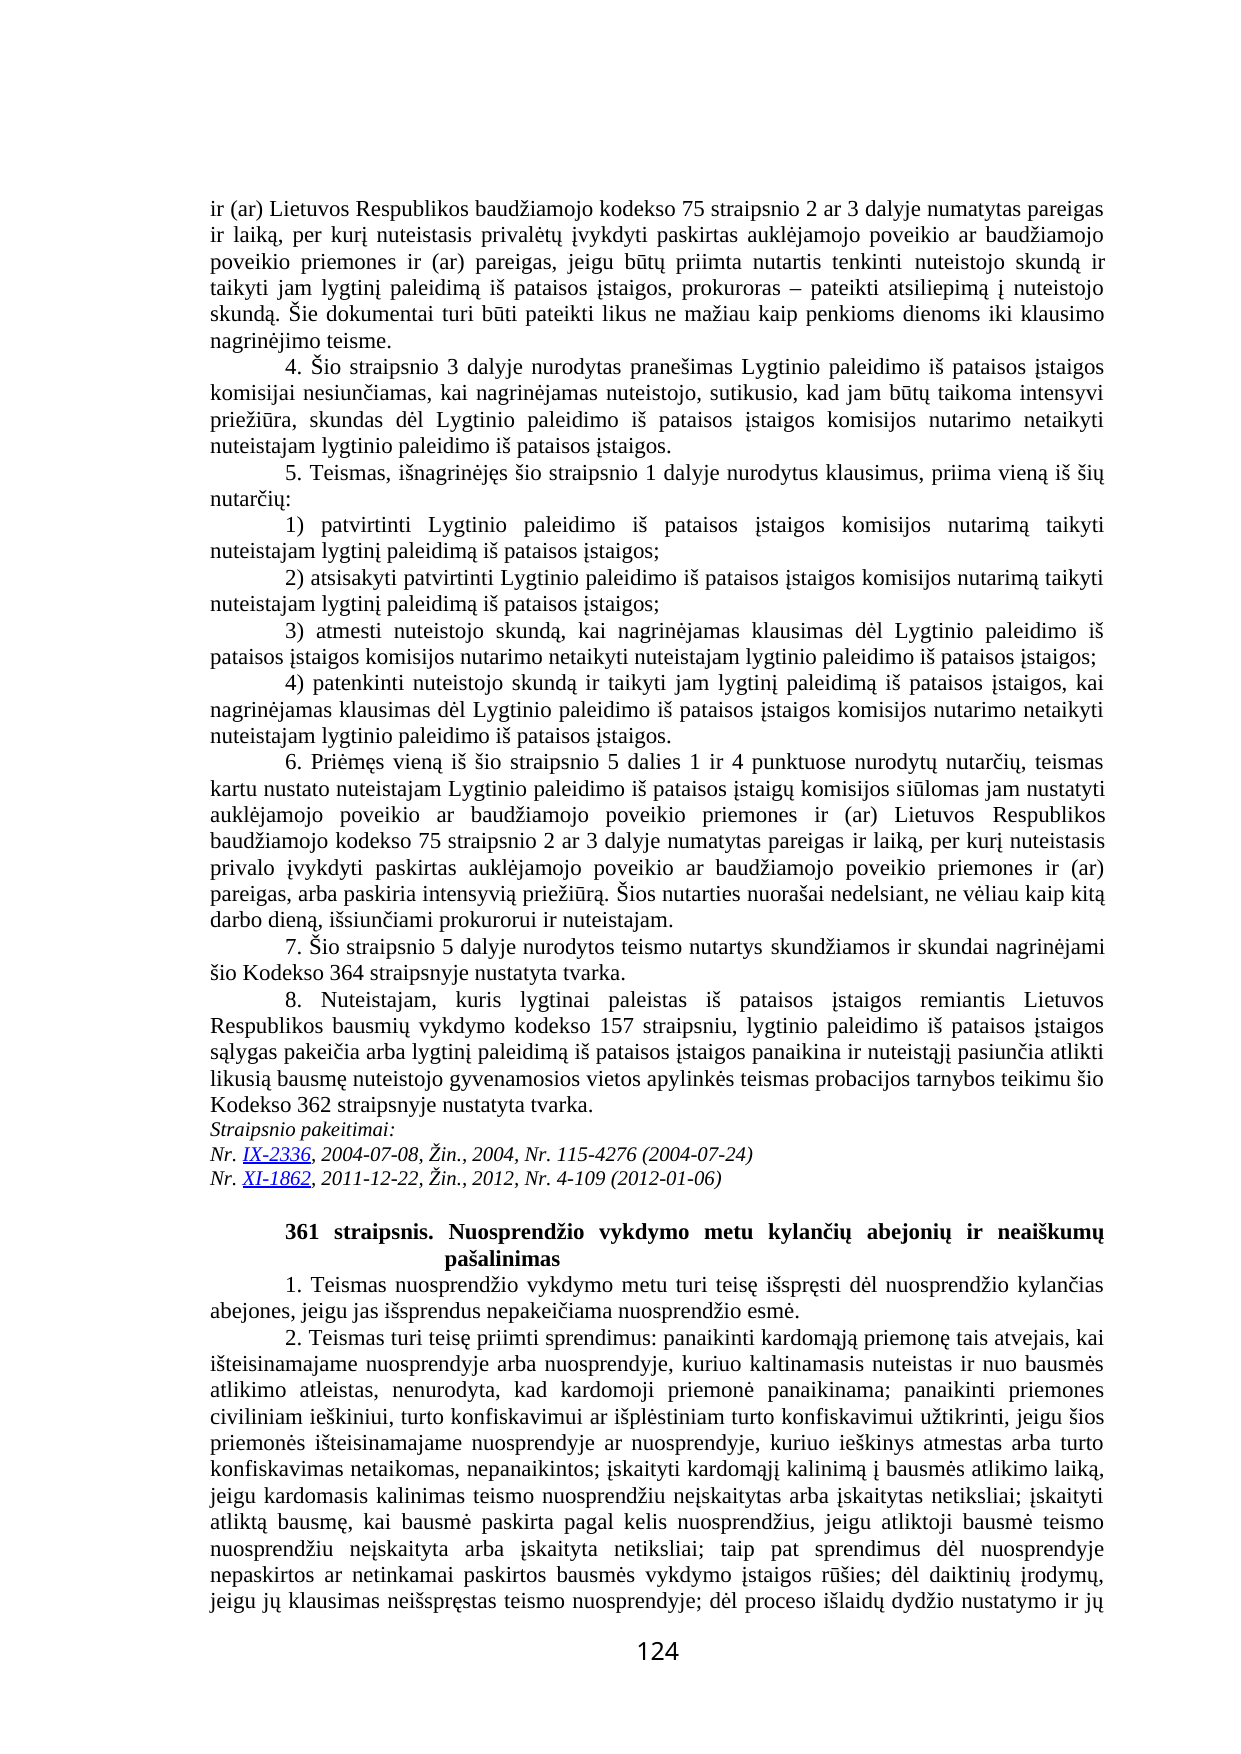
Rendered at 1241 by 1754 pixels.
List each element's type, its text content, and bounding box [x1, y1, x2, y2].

text 2. Teismas turi teisę priimti sprendimus: panaikinti kardomąją priemonę tais atvejais, kai išteisinamajame nuosprendyje arba nuosprendyje, kuriuo kaltinamasis nuteistas ir nuo bausmės atlikimo atleistas, nenurodyta, kad kardomoji priemonė panaikinama; panaikinti priemones civiliniam ieškiniui, turto konfiskavimui ar išplėstiniam turto konfiskavimui užtikrinti, jeigu šios priemonės išteisinamajame nuosprendyje ar nuosprendyje, kuriuo ieškinys atmestas arba turto konfiskavimas netaikomas, nepanaikintos; įskaityti kardomąjį kalinimą į bausmės atlikimo laiką, jeigu kardomasis kalinimas teismo nuosprendžiu neįskaitytas arba įskaitytas netiksliai; įskaityti atliktą bausmę, kai bausmė paskirta pagal kelis nuosprendžius, jeigu atliktoji bausmė teismo nuosprendžiu neįskaityta arba įskaityta netiksliai; taip pat sprendimus dėl nuosprendyje nepaskirtos ar netinkamai paskirtos bausmės vykdymo įstaigos rūšies; dėl daiktinių įrodymų, jeigu jų klausimas neišspręstas teismo nuosprendyje; dėl proceso išlaidų dydžio nustatymo ir jų [210, 1324, 1106, 1614]
text 3) atmesti nuteistojo skundą, kai nagrinėjamas klausimas dėl Lygtinio paleidimo iš pataisos įstaigos komisijos nutarimo netaikyti nuteistajam lygtinio paleidimo iš pataisos įstaigos; [210, 617, 1106, 669]
text 6. Priėmęs vieną iš šio straipsnio 5 dalies 1 ir 4 punktuose nurodytų nutarčių, teismas kartu nustato nuteistajam Lygtinio paleidimo iš pataisos įstaigų komisijos siūlomas jam nustatyti auklėjamojo poveikio ar baudžiamojo poveikio priemones ir (ar) Lietuvos Respublikos baudžiamojo kodekso 75 straipsnio 2 ar 3 dalyje numatytas pareigas ir laiką, per kurį nuteistasis privalo įvykdyti paskirtas auklėjamojo poveikio ar baudžiamojo poveikio priemones ir (ar) pareigas, arba paskiria intensyvią priežiūrą. Šios nutarties nuorašai nedelsiant, ne vėliau kaip kitą darbo dieną, išsiunčiami prokurorui ir nuteistajam. [210, 748, 1106, 933]
text 4) patenkinti nuteistojo skundą ir taikyti jam lygtinį paleidimą iš pataisos įstaigos, kai nagrinėjamas klausimas dėl Lygtinio paleidimo iš pataisos įstaigos komisijos nutarimo netaikyti nuteistajam lygtinio paleidimo iš pataisos įstaigos. [210, 669, 1106, 748]
text 1) patvirtinti Lygtinio paleidimo iš pataisos įstaigos komisijos nutarimą taikyti nuteistajam lygtinį paleidimą iš pataisos įstaigos; [210, 511, 1106, 564]
text 7. Šio straipsnio 5 dalyje nurodytos teismo nutartys skundžiamos ir skundai nagrinėjami šio Kodekso 364 straipsnyje nustatyta tvarka. [210, 933, 1106, 986]
text ir (ar) Lietuvos Respublikos baudžiamojo kodekso 75 straipsnio 2 ar 3 dalyje numatytas pareigas ir laiką, per kurį nuteistasis privalėtų įvykdyti paskirtas auklėjamojo poveikio ar baudžiamojo poveikio priemones ir (ar) pareigas, jeigu būtų priimta nutartis tenkinti nuteistojo skundą ir taikyti jam lygtinį paleidimą iš pataisos įstaigos, prokuroras – pateikti atsiliepimą į nuteistojo skundą. Šie dokumentai turi būti pateikti likus ne mažiau kaip penkioms dienoms iki klausimo nagrinėjimo teisme. [210, 195, 1106, 353]
text Nr. XI-1862, 2011-12-22, Žin., 2012, Nr. 4-109 (2012-01-06) [210, 1166, 1106, 1189]
text 4. Šio straipsnio 3 dalyje nurodytas pranešimas Lygtinio paleidimo iš pataisos įstaigos komisijai nesiunčiamas, kai nagrinėjamas nuteistojo, sutikusio, kad jam būtų taikoma intensyvi priežiūra, skundas dėl Lygtinio paleidimo iš pataisos įstaigos komisijos nutarimo netaikyti nuteistajam lygtinio paleidimo iš pataisos įstaigos. [210, 353, 1106, 458]
text 1. Teismas nuosprendžio vykdymo metu turi teisę išspręsti dėl nuosprendžio kylančias abejones, jeigu jas išsprendus nepakeičiama nuosprendžio esmė. [210, 1271, 1106, 1324]
text 5. Teismas, išnagrinėjęs šio straipsnio 1 dalyje nurodytus klausimus, priima vieną iš šių nutarčių: [210, 458, 1106, 511]
text Straipsnio pakeitimai: [210, 1117, 1106, 1141]
text 8. Nuteistajam, kuris lygtinai paleistas iš pataisos įstaigos remiantis Lietuvos Respublikos bausmių vykdymo kodekso 157 straipsniu, lygtinio paleidimo iš pataisos įstaigos sąlygas pakeičia arba lygtinį paleidimą iš pataisos įstaigos panaikina ir nuteistąjį pasiunčia atlikti likusią bausmę nuteistojo gyvenamosios vietos apylinkės teismas probacijos tarnybos teikimu šio Kodekso 362 straipsnyje nustatyta tvarka. [210, 986, 1106, 1117]
text Nr. IX-2336, 2004-07-08, Žin., 2004, Nr. 115-4276 (2004-07-24) [210, 1141, 1106, 1166]
text 2) atsisakyti patvirtinti Lygtinio paleidimo iš pataisos įstaigos komisijos nutarimą taikyti nuteistajam lygtinį paleidimą iš pataisos įstaigos; [210, 564, 1106, 617]
text 361 straipsnis. Nuosprendžio vykdymo metu kylančių abejonių ir neaiškumų pašalinimas [285, 1218, 1106, 1271]
